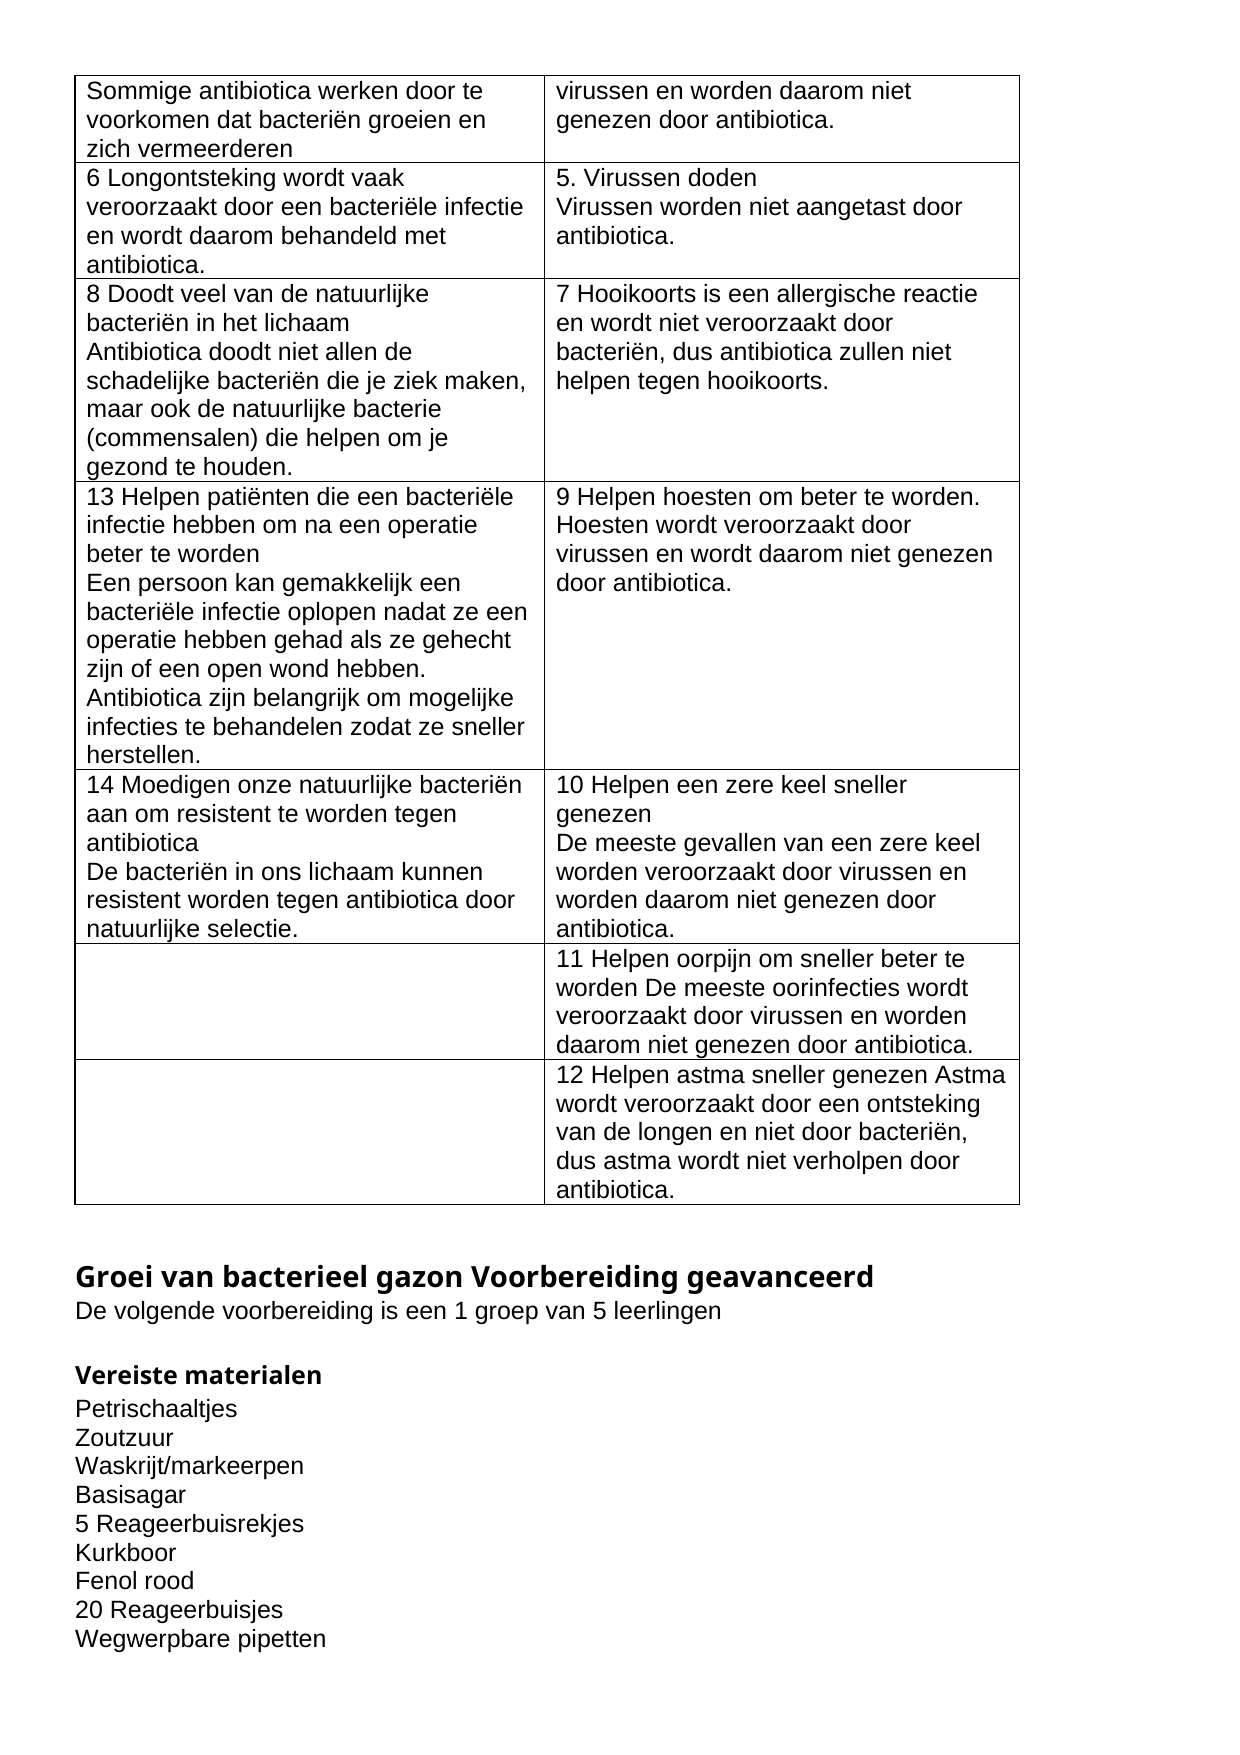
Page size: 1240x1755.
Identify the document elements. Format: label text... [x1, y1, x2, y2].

table_cell 6 Longontsteking wordt vaak veroorzaakt door een bacteriële infectie en wordt daarom behandeld met antibiotica. [76, 163, 544, 278]
table_cell 10 Helpen een zere keel sneller genezen De meeste gevallen van een zere keel worden veroorzaakt door virussen en worden daarom niet genezen door antibiotica. [545, 770, 1019, 943]
table_cell virussen en worden daarom niet genezen door antibiotica. [545, 76, 1019, 162]
table_cell 13 Helpen patiënten die een bacteriële infectie hebben om na een operatie beter te worden Een persoon kan gemakkelijk een bacteriële infectie oplopen nadat ze een operatie hebben gehad als ze gehecht zijn of een open wond hebben. Antibiotica zijn belangrijk om mogelijke infecties te behandelen zodat ze sneller herstellen. [76, 482, 544, 769]
subtitle Vereiste materialen [75, 1357, 1164, 1392]
table_cell 12 Helpen astma sneller genezen Astma wordt veroorzaakt door een ontsteking van de longen en niet door bacteriën, dus astma wordt niet verholpen door antibiotica. [545, 1060, 1019, 1203]
text Petrischaaltjes [75, 1394, 1164, 1423]
text De volgende voorbereiding is een 1 groep van 5 leerlingen [75, 1296, 1164, 1324]
text Wegwerpbare pipetten [75, 1624, 1164, 1653]
table_cell 5. Virussen doden Virussen worden niet aangetast door antibiotica. [545, 163, 1019, 278]
text Waskrijt/markeerpen [75, 1451, 1164, 1480]
table_cell 8 Doodt veel van de natuurlijke bacteriën in het lichaam Antibiotica doodt niet allen de schadelijke bacteriën die je ziek maken, maar ook de natuurlijke bacterie (commensalen) die helpen om je gezond te houden. [76, 279, 544, 481]
text 20 Reageerbuisjes [75, 1595, 1164, 1624]
text Zoutzuur [75, 1423, 1164, 1451]
table_cell [76, 1060, 544, 1203]
table_cell Sommige antibiotica werken door te voorkomen dat bacteriën groeien en zich vermeerderen [76, 76, 544, 162]
table_cell 9 Helpen hoesten om beter te worden. Hoesten wordt veroorzaakt door virussen en wordt daarom niet genezen door antibiotica. [545, 482, 1019, 769]
text 5 Reageerbuisrekjes [75, 1509, 1164, 1538]
table_cell [76, 944, 544, 1059]
text Basisagar [75, 1480, 1164, 1509]
table_cell 14 Moedigen onze natuurlijke bacteriën aan om resistent te worden tegen antibiotica De bacteriën in ons lichaam kunnen resistent worden tegen antibiotica door natuurlijke selectie. [76, 770, 544, 943]
table_cell 7 Hooikoorts is een allergische reactie en wordt niet veroorzaakt door bacteriën, dus antibiotica zullen niet helpen tegen hooikoorts. [545, 279, 1019, 481]
text Fenol rood [75, 1566, 1164, 1595]
table_cell 11 Helpen oorpijn om sneller beter te worden De meeste oorinfecties wordt veroorzaakt door virussen en worden daarom niet genezen door antibiotica. [545, 944, 1019, 1059]
subtitle Groei van bacterieel gazon Voorbereiding geavanceerd [75, 1256, 1164, 1296]
text Kurkboor [75, 1538, 1164, 1566]
